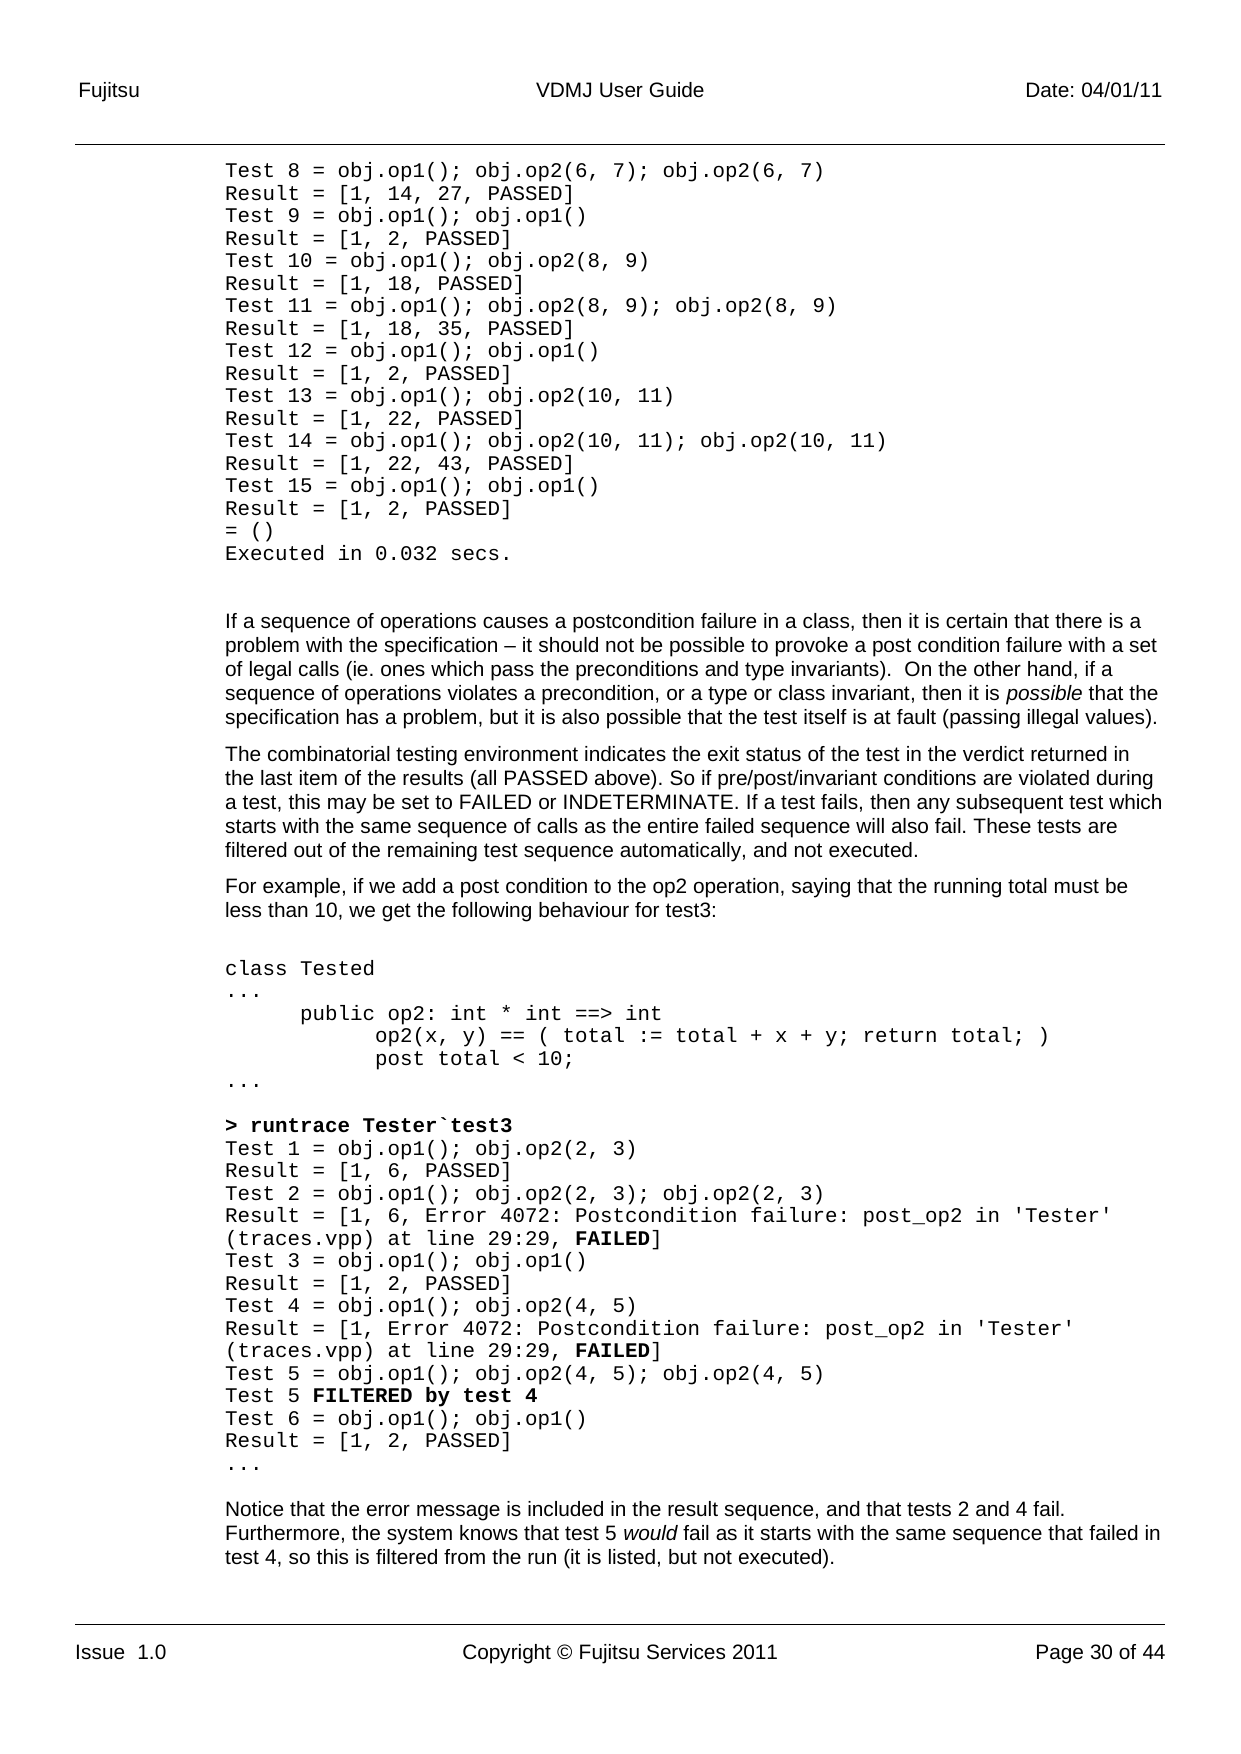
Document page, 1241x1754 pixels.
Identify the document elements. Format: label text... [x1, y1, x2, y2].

text Test 2 = obj.op1(); obj.op2(2, 3); obj.op2(2, 3) [225, 1182, 1165, 1205]
text = () [225, 520, 1165, 542]
text The combinatorial testing environment indicates the exit status of the test in the verdict returned in the last item of the results (all PASSED above). So if pre/post/invariant conditions are violated during a test, this may be set to FAILED or INDETERMINATE. If a test fails, then any subsequent test which starts with the same sequence of calls as the entire failed sequence will also fail. These tests are filtered out of the remaining test sequence automatically, and not executed. [225, 742, 1165, 862]
text Result = [1, 22, PASSED] [225, 407, 1165, 430]
text Test 9 = obj.op1(); obj.op1() [225, 205, 1165, 227]
text Test 14 = obj.op1(); obj.op2(10, 11); obj.op2(10, 11) [225, 430, 1165, 452]
text Result = [1, 2, PASSED] [225, 497, 1165, 520]
text Result = [1, 22, 43, PASSED] [225, 452, 1165, 475]
text Test 12 = obj.op1(); obj.op1() [225, 340, 1165, 362]
text post total < 10; [225, 1047, 1165, 1070]
text op2(x, y) == ( total := total + x + y; return total; ) [225, 1025, 1165, 1047]
text Result = [1, Error 4072: Postcondition failure: post_op2 in 'Tester' (traces.vpp) at line 29:29, FAILED] [225, 1317, 1165, 1362]
text Result = [1, 6, PASSED] [225, 1160, 1165, 1182]
text public op2: int * int ==> int [225, 1002, 1165, 1025]
text Test 6 = obj.op1(); obj.op1() [225, 1407, 1165, 1430]
text class Tested [225, 957, 1165, 980]
text If a sequence of operations causes a postcondition failure in a class, then it is certain that there is a problem with the specification – it should not be possible to provoke a post condition failure with a set of legal calls (ie. ones which pass the preconditions and type invariants). On the other hand, if a sequence of operations violates a precondition, or a type or class invariant, then it is possible that the specification has a problem, but it is also possible that the test itself is at fault (passing illegal values). [225, 610, 1165, 729]
text Result = [1, 2, PASSED] [225, 227, 1165, 250]
text > runtrace Tester`test3 [225, 1115, 1165, 1137]
text Test 5 FILTERED by test 4 [225, 1385, 1165, 1407]
text Test 15 = obj.op1(); obj.op1() [225, 475, 1165, 497]
text ... [225, 980, 1165, 1002]
text Test 3 = obj.op1(); obj.op1() [225, 1250, 1165, 1272]
text Test 13 = obj.op1(); obj.op2(10, 11) [225, 385, 1165, 407]
text Notice that the error message is included in the result sequence, and that tests 2 and 4 fail. Furthermore, the system knows that test 5 would fail as it starts with the same sequence that failed in test 4, so this is filtered from the run (it is listed, but not executed). [225, 1497, 1165, 1569]
text Result = [1, 2, PASSED] [225, 1430, 1165, 1452]
text Test 10 = obj.op1(); obj.op2(8, 9) [225, 250, 1165, 272]
text Result = [1, 18, PASSED] [225, 272, 1165, 295]
text Executed in 0.032 secs. [225, 542, 1165, 565]
text Result = [1, 18, 35, PASSED] [225, 317, 1165, 340]
text Test 8 = obj.op1(); obj.op2(6, 7); obj.op2(6, 7) [225, 160, 1165, 182]
text Test 5 = obj.op1(); obj.op2(4, 5); obj.op2(4, 5) [225, 1362, 1165, 1385]
text ... [225, 1452, 1165, 1475]
text For example, if we add a post condition to the op2 operation, saying that the running total must be less than 10, we get the following behaviour for test3: [225, 874, 1165, 922]
text ... [225, 1070, 1165, 1092]
text Test 11 = obj.op1(); obj.op2(8, 9); obj.op2(8, 9) [225, 295, 1165, 317]
text Result = [1, 2, PASSED] [225, 362, 1165, 385]
text Result = [1, 6, Error 4072: Postcondition failure: post_op2 in 'Tester' (traces.vpp) at line 29:29, FAILED] [225, 1205, 1165, 1250]
text Test 4 = obj.op1(); obj.op2(4, 5) [225, 1295, 1165, 1317]
text Result = [1, 2, PASSED] [225, 1272, 1165, 1295]
text Test 1 = obj.op1(); obj.op2(2, 3) [225, 1137, 1165, 1160]
text Result = [1, 14, 27, PASSED] [225, 182, 1165, 205]
